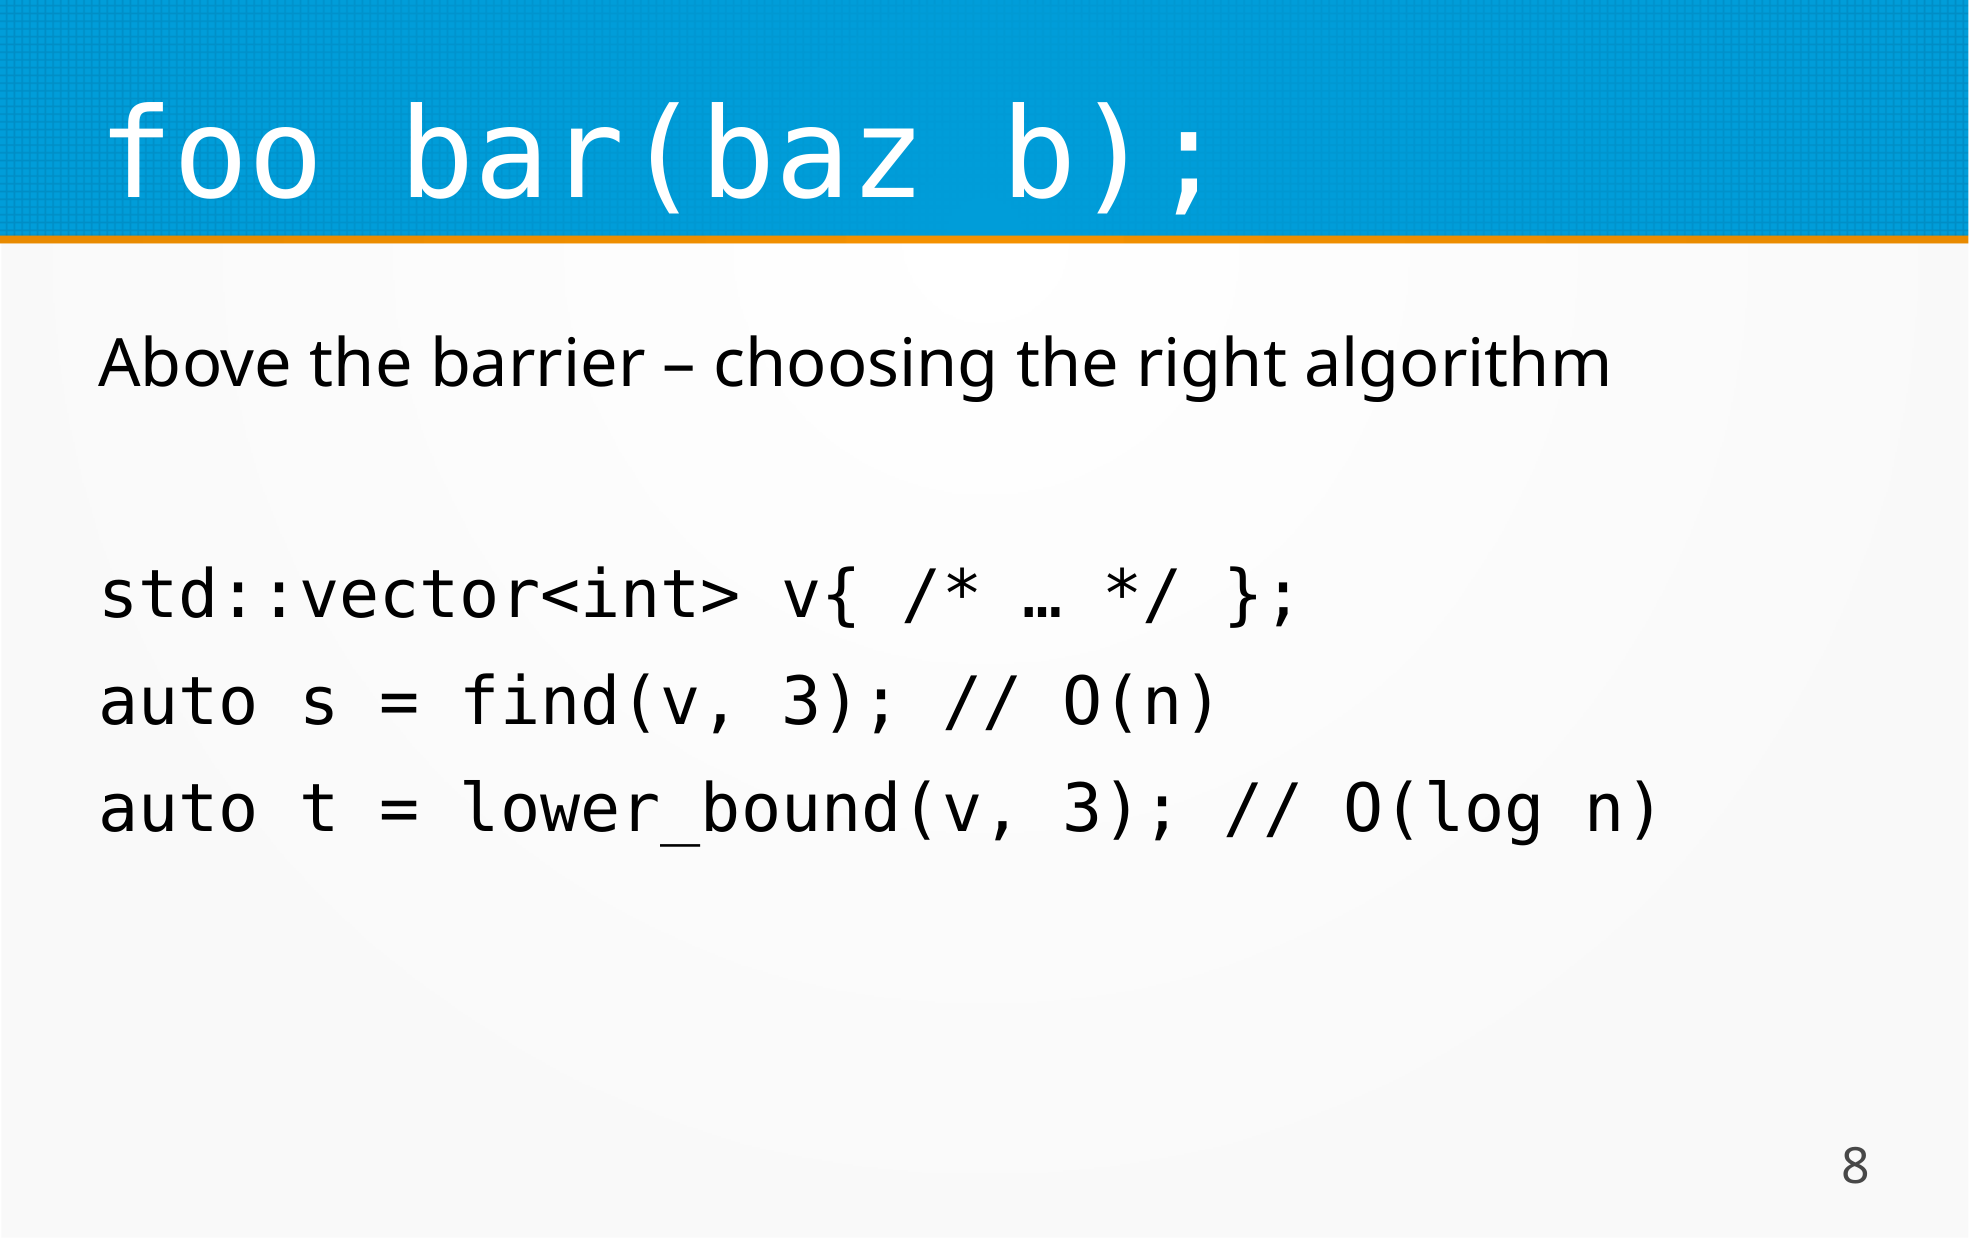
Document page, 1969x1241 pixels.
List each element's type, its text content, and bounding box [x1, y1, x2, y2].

title foo bar(baz b); [98, 19, 1870, 227]
list Above the barrier – choosing the right algorithm std::vector<int> v{ /* … */ }; auto s = find(v, 3); // O(n) auto t = lower_bound(v, 3); // O(log n) [98, 315, 1861, 1081]
picture [0, 236, 1969, 1241]
